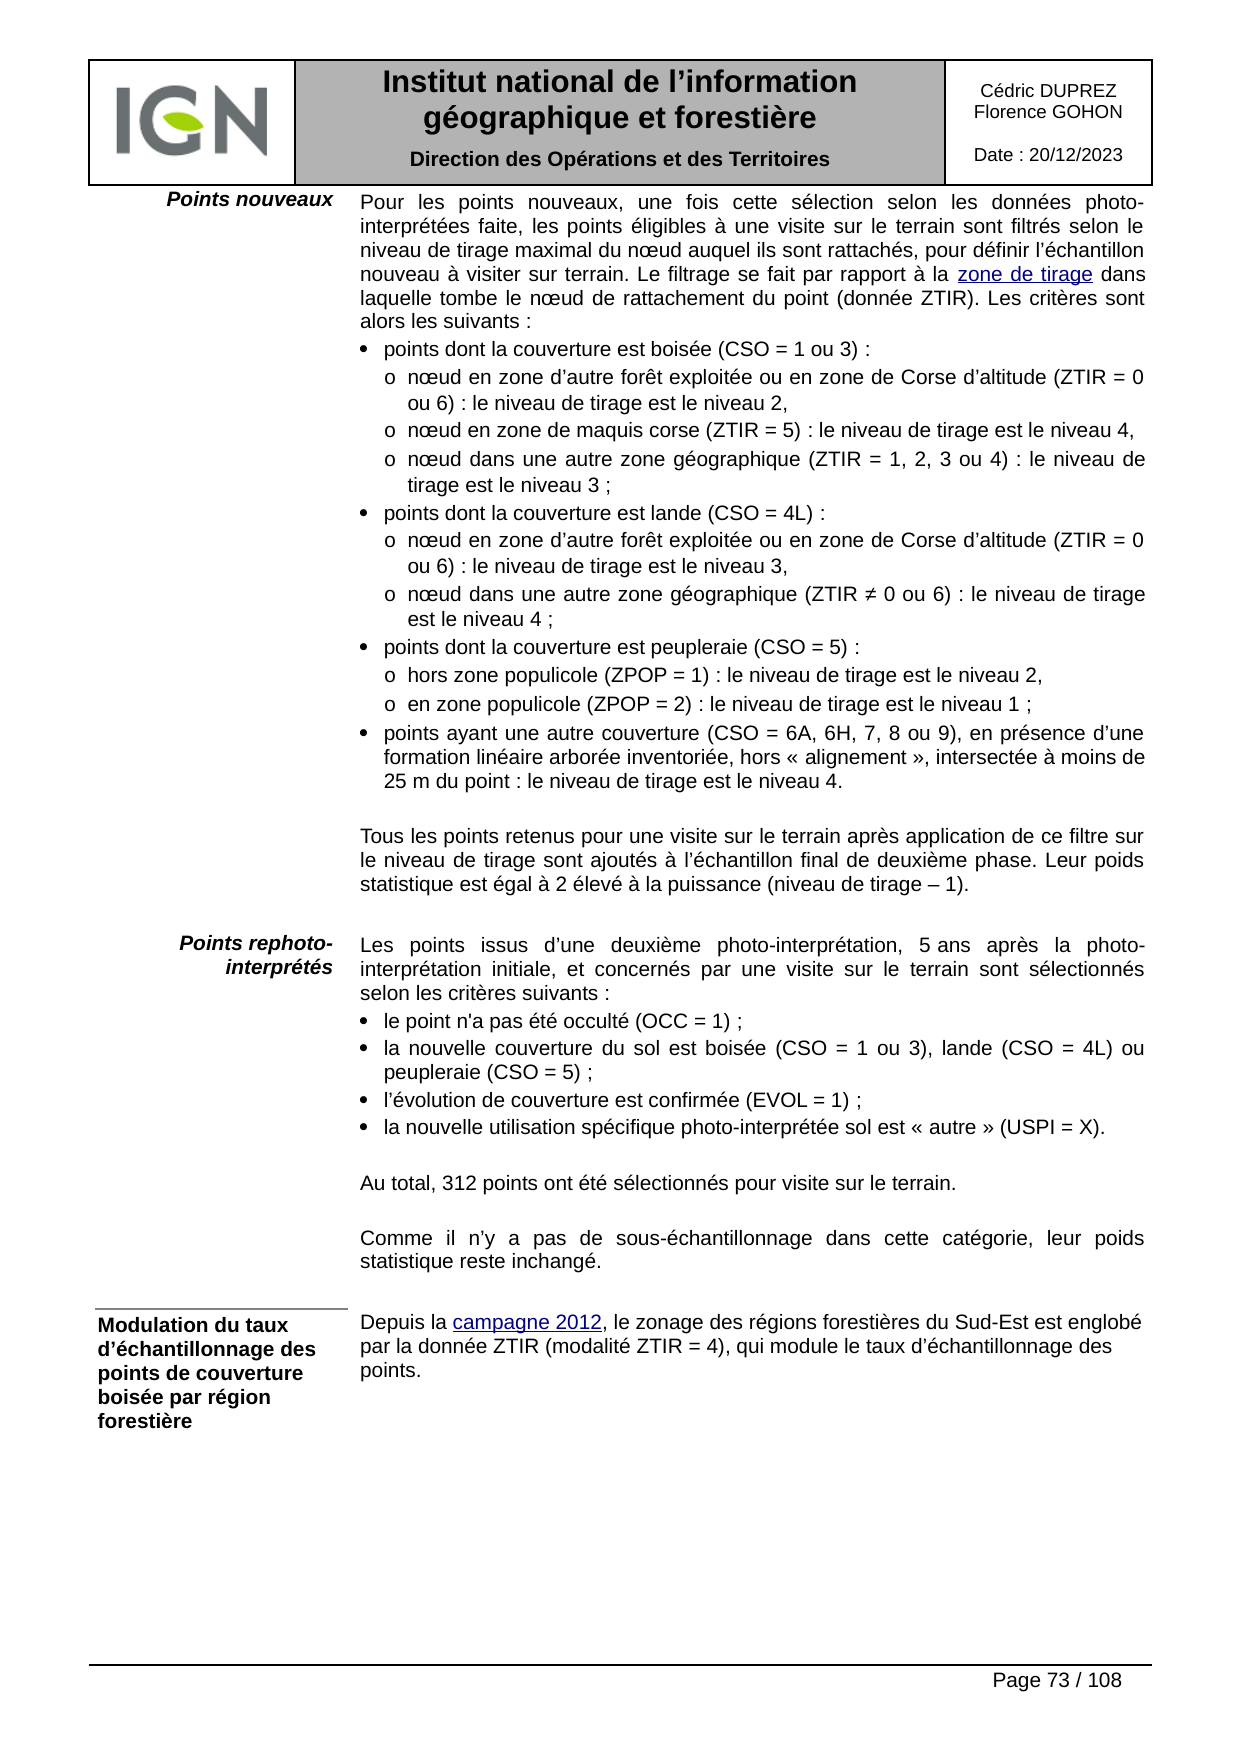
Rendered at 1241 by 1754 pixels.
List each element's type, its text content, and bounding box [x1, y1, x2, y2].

table_cell Modulation du taux d’échantillonnage des points de couverture boisée par région forestière [89, 1307, 354, 1441]
table_cell Depuis la campagne 2012, le zonage des régions forestières du Sud-Est est englobé par la donnée ZTIR (modalité ZTIR = 4), qui module le taux d’échantillonnage des points. [354, 1307, 1152, 1441]
table_cell Pour les points nouveaux, une fois cette sélection selon les données photo-interprétées faite, les points éligibles à une visite sur le terrain sont filtrés selon le niveau de tirage maximal du nœud auquel ils sont rattachés, pour définir l’échantillon nouveau à visiter sur terrain. Le filtrage se fait par rapport à la zone de tirage dans laquelle tombe le nœud de rattachement du point (donnée ZTIR). Les critères sont alors les suivants : points dont la couverture est boisée (CSO = 1 ou 3) : nœud en zone d’autre forêt exploitée ou en zone de Corse d’altitude (ZTIR = 0 ou 6) : le niveau de tirage est le niveau 2, nœud en zone de maquis corse (ZTIR = 5) : le niveau de tirage est le niveau 4, nœud dans une autre zone géographique (ZTIR = 1, 2, 3 ou 4) : le niveau de tirage est le niveau 3 ; points dont la couverture est lande (CSO = 4L) : nœud en zone d’autre forêt exploitée ou en zone de Corse d’altitude (ZTIR = 0 ou 6) : le niveau de tirage est le niveau 3, nœud dans une autre zone géographique (ZTIR ≠ 0 ou 6) : le niveau de tirage est le niveau 4 ; points dont la couverture est peupleraie (CSO = 5) : hors zone populicole (ZPOP = 1) : le niveau de tirage est le niveau 2, en zone populicole (ZPOP = 2) : le niveau de tirage est le niveau 1 ; points ayant une autre couverture (CSO = 6A, 6H, 7, 8 ou 9), en présence d’une formation linéaire arborée inventoriée, hors « alignement », intersectée à moins de 25 m du point : le niveau de tirage est le niveau 4. Tous les points retenus pour une visite sur le terrain après application de ce filtre sur le niveau de tirage sont ajoutés à l’échantillon final de deuxième phase. Leur poids statistique est égal à 2 élevé à la puissance (niveau de tirage – 1). [354, 186, 1152, 929]
picture [91, 62, 293, 180]
table_cell Points nouveaux [89, 186, 354, 929]
table_cell Points rephoto-interprétés [89, 930, 354, 1307]
table_cell Les points issus d’une deuxième photo-interprétation, 5 ans après la photo-interprétation initiale, et concernés par une visite sur le terrain sont sélectionnés selon les critères suivants : le point n'a pas été occulté (OCC = 1) ; la nouvelle couverture du sol est boisée (CSO = 1 ou 3), lande (CSO = 4L) ou peupleraie (CSO = 5) ; l’évolution de couverture est confirmée (EVOL = 1) ; la nouvelle utilisation spécifique photo-interprétée sol est « autre » (USPI = X). Au total, 312 points ont été sélectionnés pour visite sur le terrain. Comme il n’y a pas de sous-échantillonnage dans cette catégorie, leur poids statistique reste inchangé. [354, 930, 1152, 1307]
